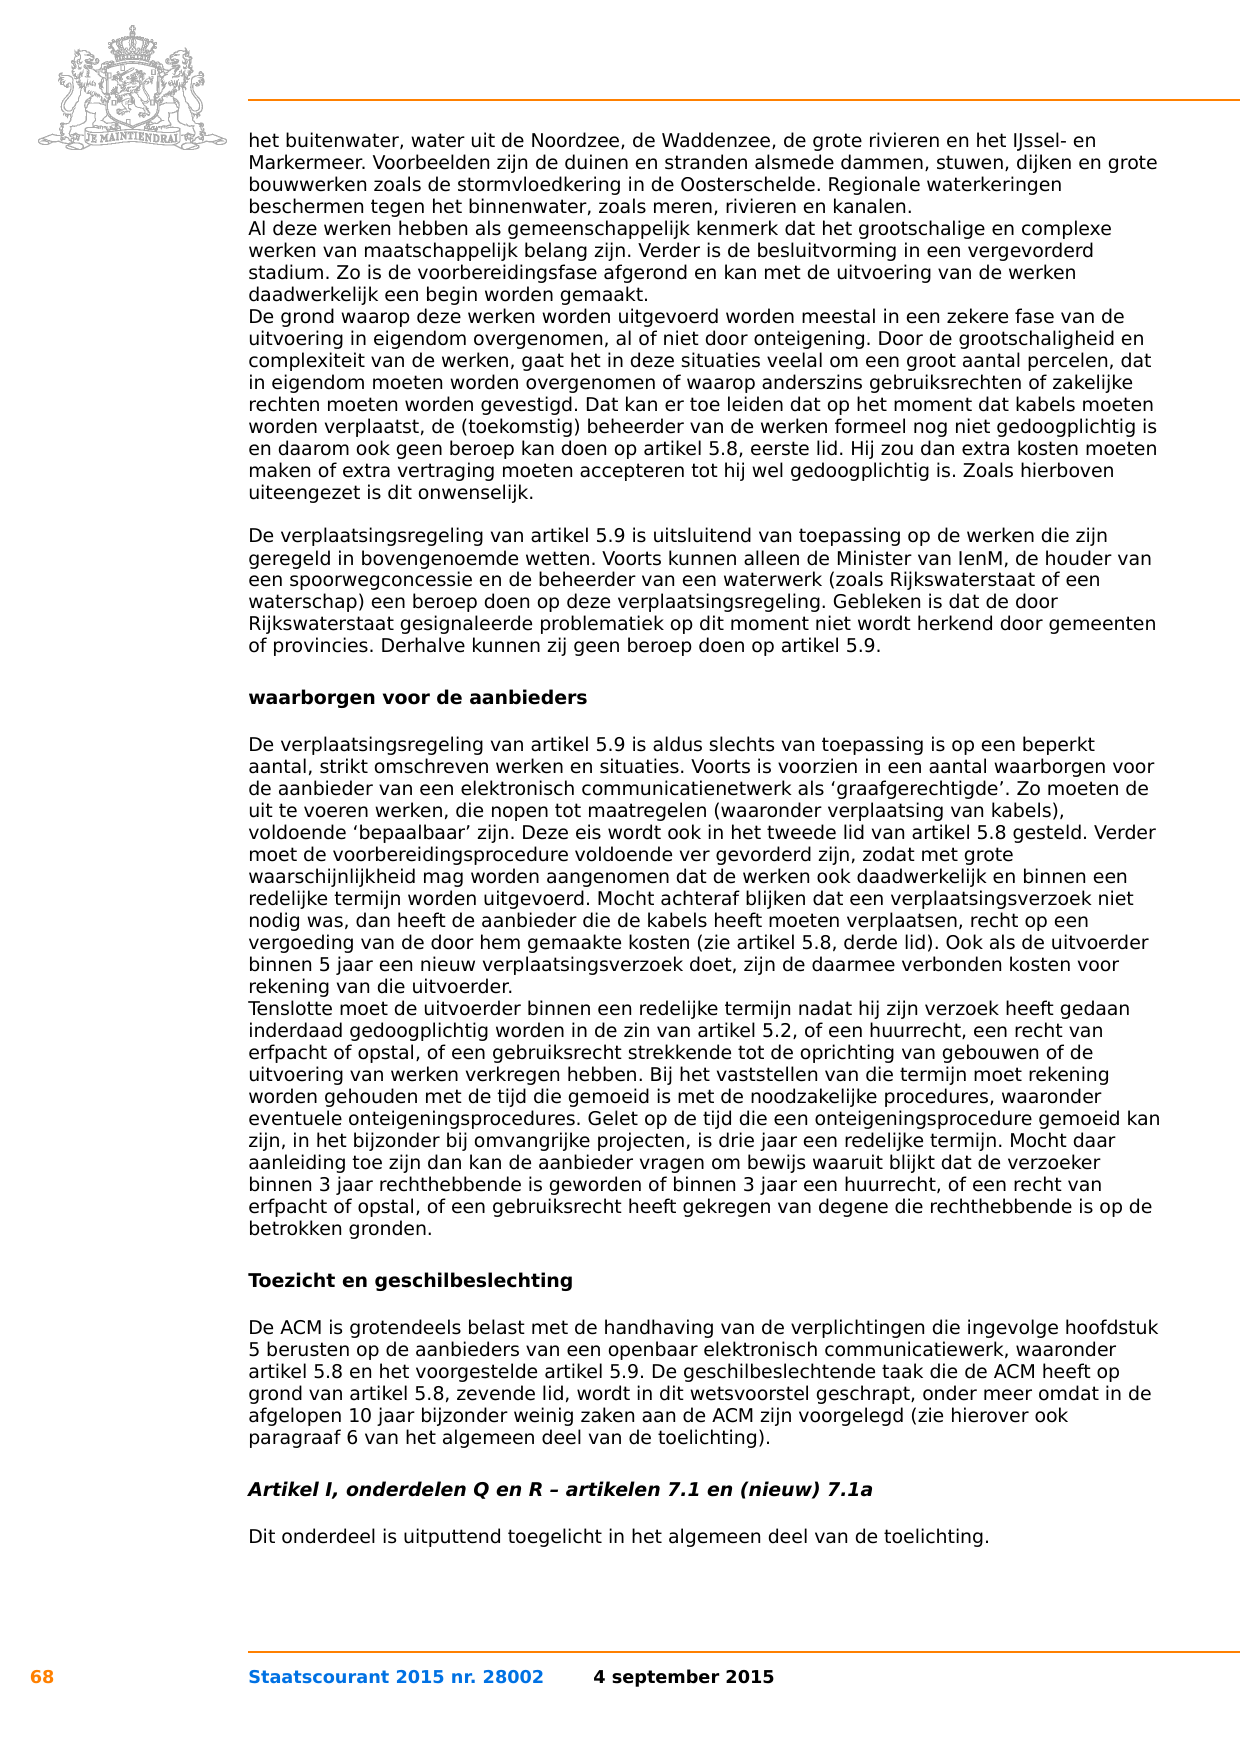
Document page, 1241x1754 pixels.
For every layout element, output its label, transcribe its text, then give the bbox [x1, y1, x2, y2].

subtitle Artikel I, onderdelen Q en R – artikelen 7.1 en (nieuw) 7.1a [248, 1479, 1163, 1501]
picture [38, 25, 227, 150]
text De grond waarop deze werken worden uitgevoerd worden meestal in een zekere fase van de uitvoering in eigendom overgenomen, al of niet door onteigening. Door de grootschaligheid en complexiteit van de werken, gaat het in deze situaties veelal om een groot aantal percelen, dat in eigendom moeten worden overgenomen of waarop anderszins gebruiksrechten of zakelijke rechten moeten worden gevestigd. Dat kan er toe leiden dat op het moment dat kabels moeten worden verplaatst, de (toekomstig) beheerder van de werken formeel nog niet gedoogplichtig is en daarom ook geen beroep kan doen op artikel 5.8, eerste lid. Hij zou dan extra kosten moeten maken of extra vertraging moeten accepteren tot hij wel gedoogplichtig is. Zoals hierboven uiteengezet is dit onwenselijk. [248, 306, 1163, 503]
text het buitenwater, water uit de Noordzee, de Waddenzee, de grote rivieren en het IJssel- en Markermeer. Voorbeelden zijn de duinen en stranden alsmede dammen, stuwen, dijken en grote bouwwerken zoals de stormvloedkering in de Oosterschelde. Regionale waterkeringen beschermen tegen het binnenwater, zoals meren, rivieren en kanalen. [248, 130, 1163, 218]
text De verplaatsingsregeling van artikel 5.9 is aldus slechts van toepassing is op een beperkt aantal, strikt omschreven werken en situaties. Voorts is voorzien in een aantal waarborgen voor de aanbieder van een elektronisch communicatienetwerk als ‘graafgerechtigde’. Zo moeten de uit te voeren werken, die nopen tot maatregelen (waaronder verplaatsing van kabels), voldoende ‘bepaalbaar’ zijn. Deze eis wordt ook in het tweede lid van artikel 5.8 gesteld. Verder moet de voorbereidingsprocedure voldoende ver gevorderd zijn, zodat met grote waarschijnlijkheid mag worden aangenomen dat de werken ook daadwerkelijk en binnen een redelijke termijn worden uitgevoerd. Mocht achteraf blijken dat een verplaatsingsverzoek niet nodig was, dan heeft de aanbieder die de kabels heeft moeten verplaatsen, recht op een vergoeding van de door hem gemaakte kosten (zie artikel 5.8, derde lid). Ook als de uitvoerder binnen 5 jaar een nieuw verplaatsingsverzoek doet, zijn de daarmee verbonden kosten voor rekening van die uitvoerder. [248, 734, 1163, 998]
text De verplaatsingsregeling van artikel 5.9 is uitsluitend van toepassing op de werken die zijn geregeld in bovengenoemde wetten. Voorts kunnen alleen de Minister van IenM, de houder van een spoorwegconcessie en de beheerder van een waterwerk (zoals Rijkswaterstaat of een waterschap) een beroep doen op deze verplaatsingsregeling. Gebleken is dat de door Rijkswaterstaat gesignaleerde problematiek op dit moment niet wordt herkend door gemeenten of provincies. Derhalve kunnen zij geen beroep doen op artikel 5.9. [248, 525, 1163, 657]
text Tenslotte moet de uitvoerder binnen een redelijke termijn nadat hij zijn verzoek heeft gedaan inderdaad gedoogplichtig worden in de zin van artikel 5.2, of een huurrecht, een recht van erfpacht of opstal, of een gebruiksrecht strekkende tot de oprichting van gebouwen of de uitvoering van werken verkregen hebben. Bij het vaststellen van die termijn moet rekening worden gehouden met de tijd die gemoeid is met de noodzakelijke procedures, waaronder eventuele onteigeningsprocedures. Gelet op de tijd die een onteigeningsprocedure gemoeid kan zijn, in het bijzonder bij omvangrijke projecten, is drie jaar een redelijke termijn. Mocht daar aanleiding toe zijn dan kan de aanbieder vragen om bewijs waaruit blijkt dat de verzoeker binnen 3 jaar rechthebbende is geworden of binnen 3 jaar een huurrecht, of een recht van erfpacht of opstal, of een gebruiksrecht heeft gekregen van degene die rechthebbende is op de betrokken gronden. [248, 998, 1163, 1240]
text Al deze werken hebben als gemeenschappelijk kenmerk dat het grootschalige en complexe werken van maatschappelijk belang zijn. Verder is de besluitvorming in een vergevorderd stadium. Zo is de voorbereidingsfase afgerond en kan met de uitvoering van de werken daadwerkelijk een begin worden gemaakt. [248, 218, 1163, 306]
text Dit onderdeel is uitputtend toegelicht in het algemeen deel van de toelichting. [248, 1526, 1163, 1548]
text De ACM is grotendeels belast met de handhaving van de verplichtingen die ingevolge hoofdstuk 5 berusten op de aanbieders van een openbaar elektronisch communicatiewerk, waaronder artikel 5.8 en het voorgestelde artikel 5.9. De geschilbeslechtende taak die de ACM heeft op grond van artikel 5.8, zevende lid, wordt in dit wetsvoorstel geschrapt, onder meer omdat in de afgelopen 10 jaar bijzonder weinig zaken aan de ACM zijn voorgelegd (zie hierover ook paragraaf 6 van het algemeen deel van de toelichting). [248, 1317, 1163, 1449]
subtitle waarborgen voor de aanbieders [248, 687, 1163, 709]
subtitle Toezicht en geschilbeslechting [248, 1270, 1163, 1292]
